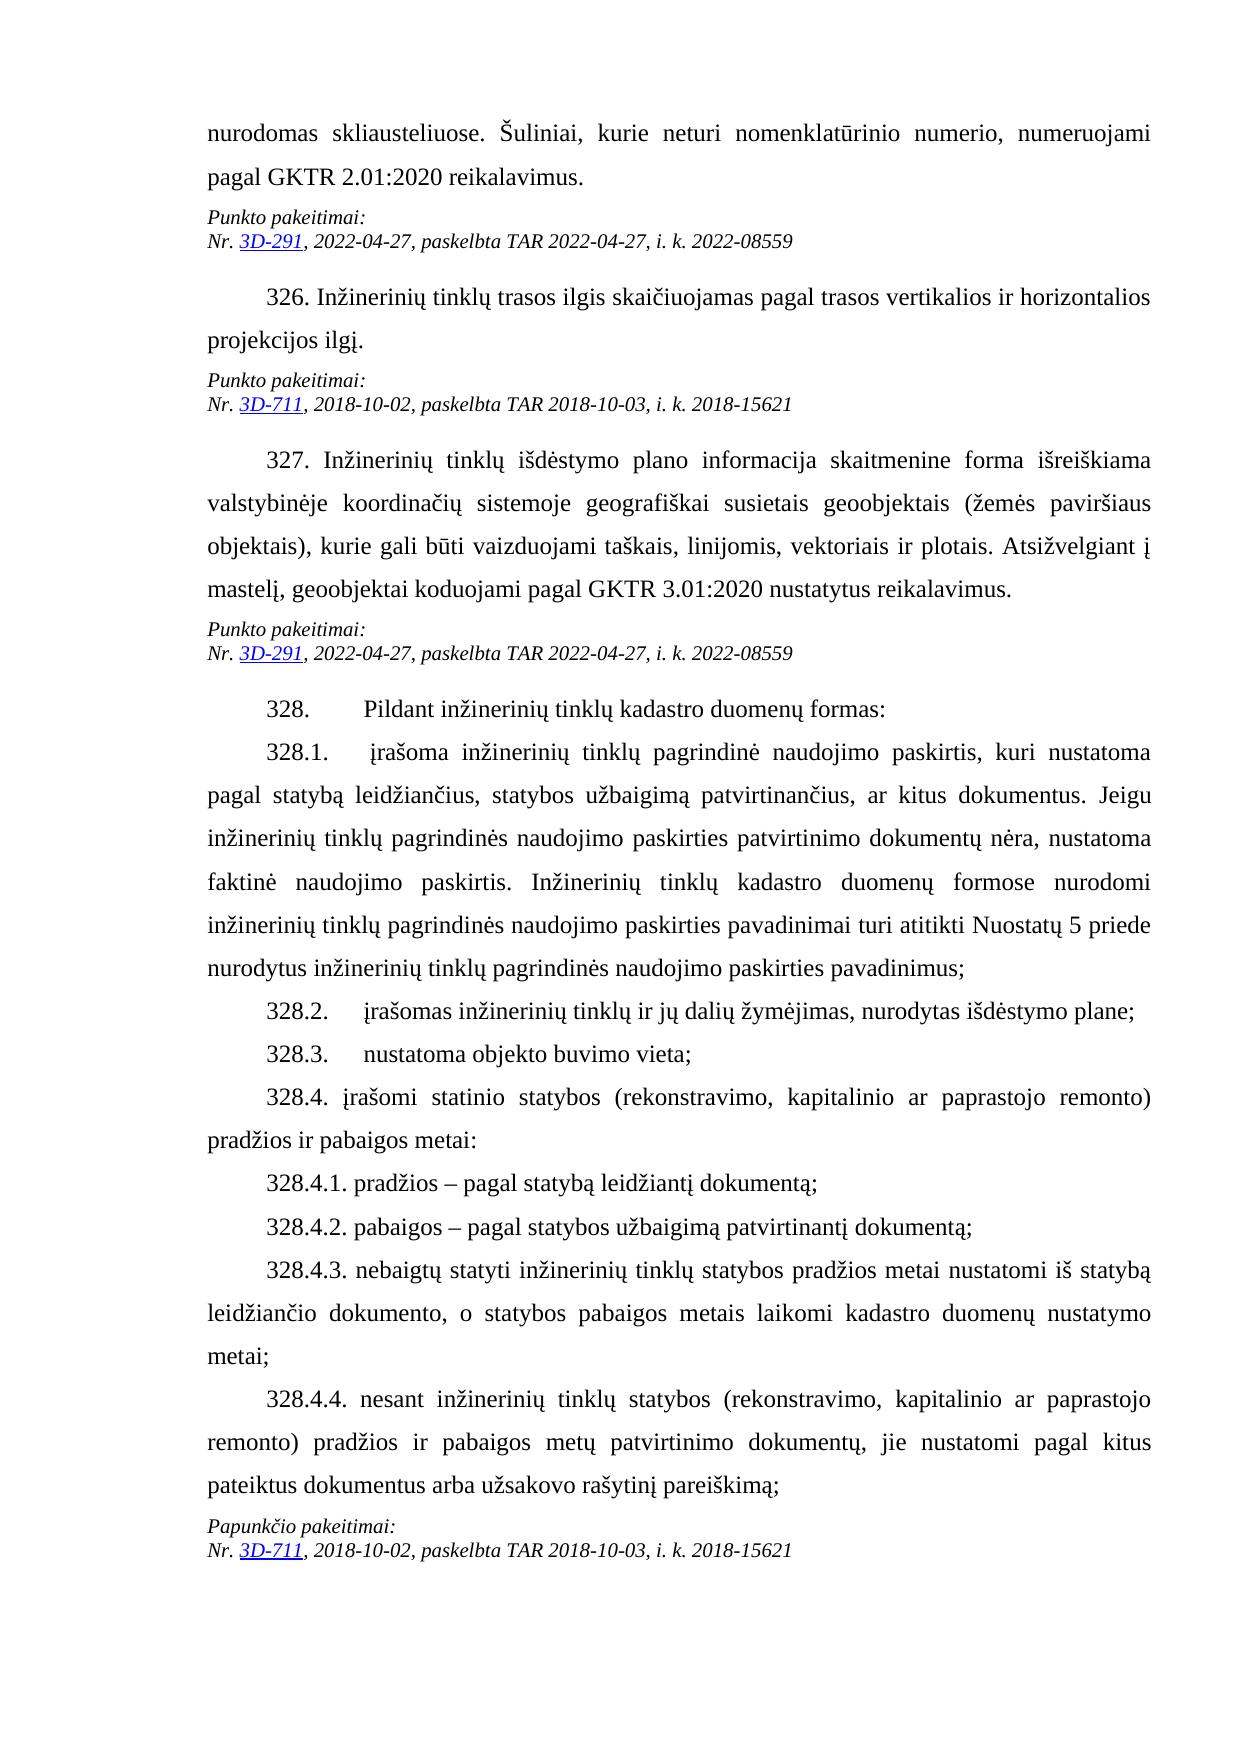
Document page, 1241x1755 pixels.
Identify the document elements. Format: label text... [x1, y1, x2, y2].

text 328.4.2. pabaigos – pagal statybos užbaigimą patvirtinantį dokumentą; [207, 1212, 1152, 1240]
text 326. Inžinerinių tinklų trasos ilgis skaičiuojamas pagal trasos vertikalios ir horizontalios projekcijos ilgį. [207, 282, 1152, 353]
text 328.4.3. nebaigtų statyti inžinerinių tinklų statybos pradžios metai nustatomi iš statybą leidžiančio dokumento, o statybos pabaigos metais laikomi kadastro duomenų nustatymo metai; [207, 1255, 1152, 1370]
text Nr. 3D-711, 2018-10-02, paskelbta TAR 2018-10-03, i. k. 2018-15621 [207, 392, 1152, 416]
text Papunkčio pakeitimai: [207, 1513, 1152, 1538]
text 328.4.4. nesant inžinerinių tinklų statybos (rekonstravimo, kapitalinio ar paprastojo remonto) pradžios ir pabaigos metų patvirtinimo dokumentų, jie nustatomi pagal kitus pateiktus dokumentus arba užsakovo rašytinį pareiškimą; [207, 1384, 1152, 1499]
text 328.1. įrašoma inžinerinių tinklų pagrindinė naudojimo paskirtis, kuri nustatoma pagal statybą leidžiančius, statybos užbaigimą patvirtinančius, ar kitus dokumentus. Jeigu inžinerinių tinklų pagrindinės naudojimo paskirties patvirtinimo dokumentų nėra, nustatoma faktinė naudojimo paskirtis. Inžinerinių tinklų kadastro duomenų formose nurodomi inžinerinių tinklų pagrindinės naudojimo paskirties pavadinimai turi atitikti Nuostatų 5 priede nurodytus inžinerinių tinklų pagrindinės naudojimo paskirties pavadinimus; [207, 737, 1152, 982]
text nurodomas skliausteliuose. Šuliniai, kurie neturi nomenklatūrinio numerio, numeruojami pagal GKTR 2.01:2020 reikalavimus. [207, 118, 1152, 190]
text Punkto pakeitimai: [207, 205, 1152, 229]
text 328.3. nustatoma objekto buvimo vieta; [207, 1039, 1152, 1068]
text 328.2. įrašomas inžinerinių tinklų ir jų dalių žymėjimas, nurodytas išdėstymo plane; [207, 996, 1152, 1025]
text 328.4.1. pradžios – pagal statybą leidžiantį dokumentą; [207, 1168, 1152, 1197]
text 328.4. įrašomi statinio statybos (rekonstravimo, kapitalinio ar paprastojo remonto) pradžios ir pabaigos metai: [207, 1082, 1152, 1154]
text Punkto pakeitimai: [207, 368, 1152, 392]
text Nr. 3D-291, 2022-04-27, paskelbta TAR 2022-04-27, i. k. 2022-08559 [207, 229, 1152, 253]
text Punkto pakeitimai: [207, 617, 1152, 641]
text Nr. 3D-291, 2022-04-27, paskelbta TAR 2022-04-27, i. k. 2022-08559 [207, 641, 1152, 665]
text 327. Inžinerinių tinklų išdėstymo plano informacija skaitmenine forma išreiškiama valstybinėje koordinačių sistemoje geografiškai susietais geoobjektais (žemės paviršiaus objektais), kurie gali būti vaizduojami taškais, linijomis, vektoriais ir plotais. Atsižvelgiant į mastelį, geoobjektai koduojami pagal GKTR 3.01:2020 nustatytus reikalavimus. [207, 445, 1152, 603]
text Nr. 3D-711, 2018-10-02, paskelbta TAR 2018-10-03, i. k. 2018-15621 [207, 1538, 1152, 1562]
text 328. Pildant inžinerinių tinklų kadastro duomenų formas: [207, 694, 1152, 723]
